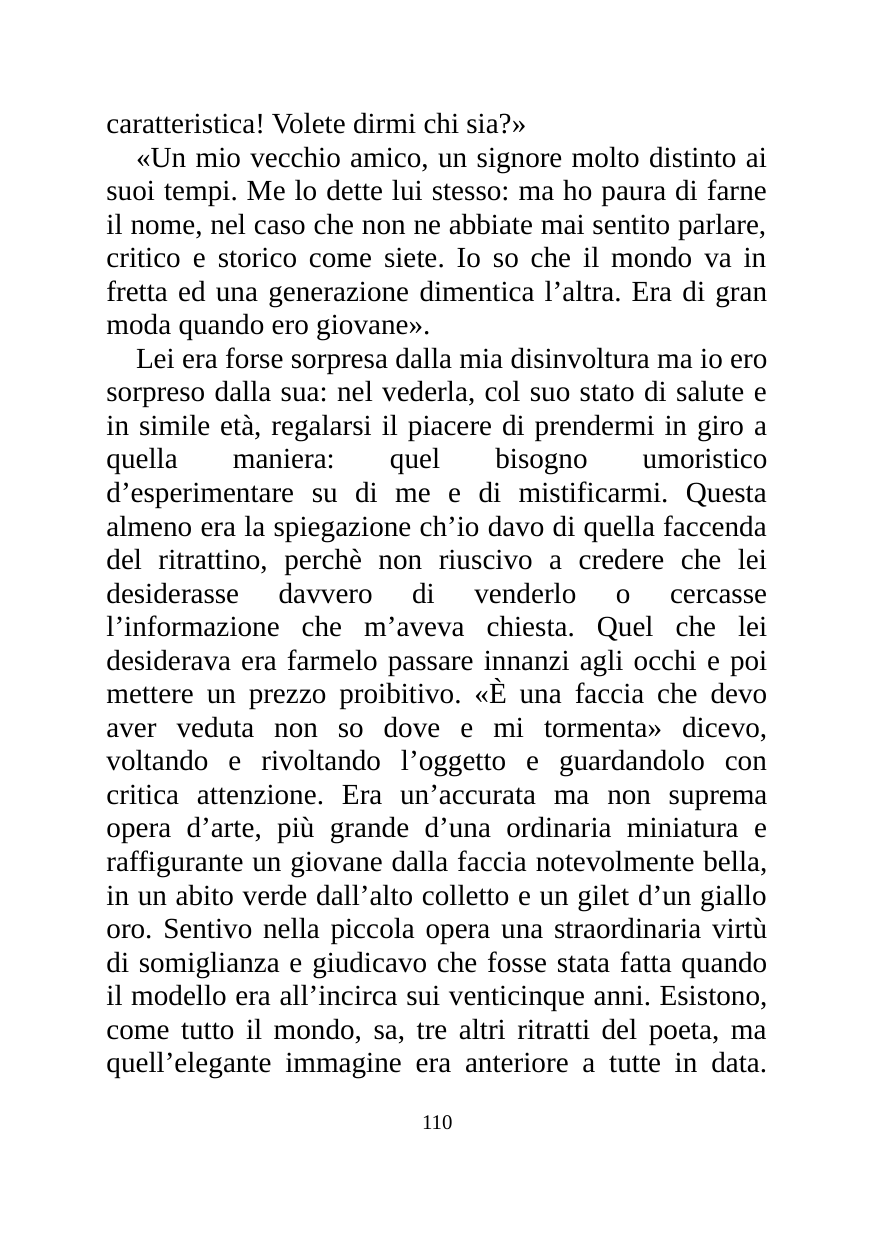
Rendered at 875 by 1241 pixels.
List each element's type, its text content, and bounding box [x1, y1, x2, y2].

text caratteristica! Volete dirmi chi sia?» [106, 106, 768, 140]
text Lei era forse sorpresa dalla mia disinvoltura ma io ero sorpreso dalla sua: nel vederla, col suo stato di salute e in simile età, regalarsi il piacere di prendermi in giro a quella maniera: quel bisogno umoristico d’esperimentare su di me e di mistificarmi. Questa almeno era la spiegazione ch’io davo di quella faccenda del ritrattino, perchè non riuscivo a credere che lei desiderasse davvero di venderlo o cercasse l’informazione che m’aveva chiesta. Quel che lei desiderava era farmelo passare innanzi agli occhi e poi mettere un prezzo proibitivo. «È una faccia che devo aver veduta non so dove e mi tormenta» dicevo, voltando e rivoltando l’oggetto e guardandolo con critica attenzione. Era un’accurata ma non suprema opera d’arte, più grande d’una ordinaria miniatura e raffigurante un giovane dalla faccia notevolmente bella, in un abito verde dall’alto colletto e un gilet d’un giallo oro. Sentivo nella piccola opera una straordinaria virtù di somiglianza e giudicavo che fosse stata fatta quando il modello era all’incirca sui venticinque anni. Esistono, come tutto il mondo, sa, tre altri ritratti del poeta, ma quell’elegante immagine era anteriore a tutte in data. [106, 341, 768, 1079]
text «Un mio vecchio amico, un signore molto distinto ai suoi tempi. Me lo dette lui stesso: ma ho paura di farne il nome, nel caso che non ne abbiate mai sentito parlare, critico e storico come siete. Io so che il mondo va in fretta ed una generazione dimentica l’altra. Era di gran moda quando ero giovane». [106, 140, 768, 341]
